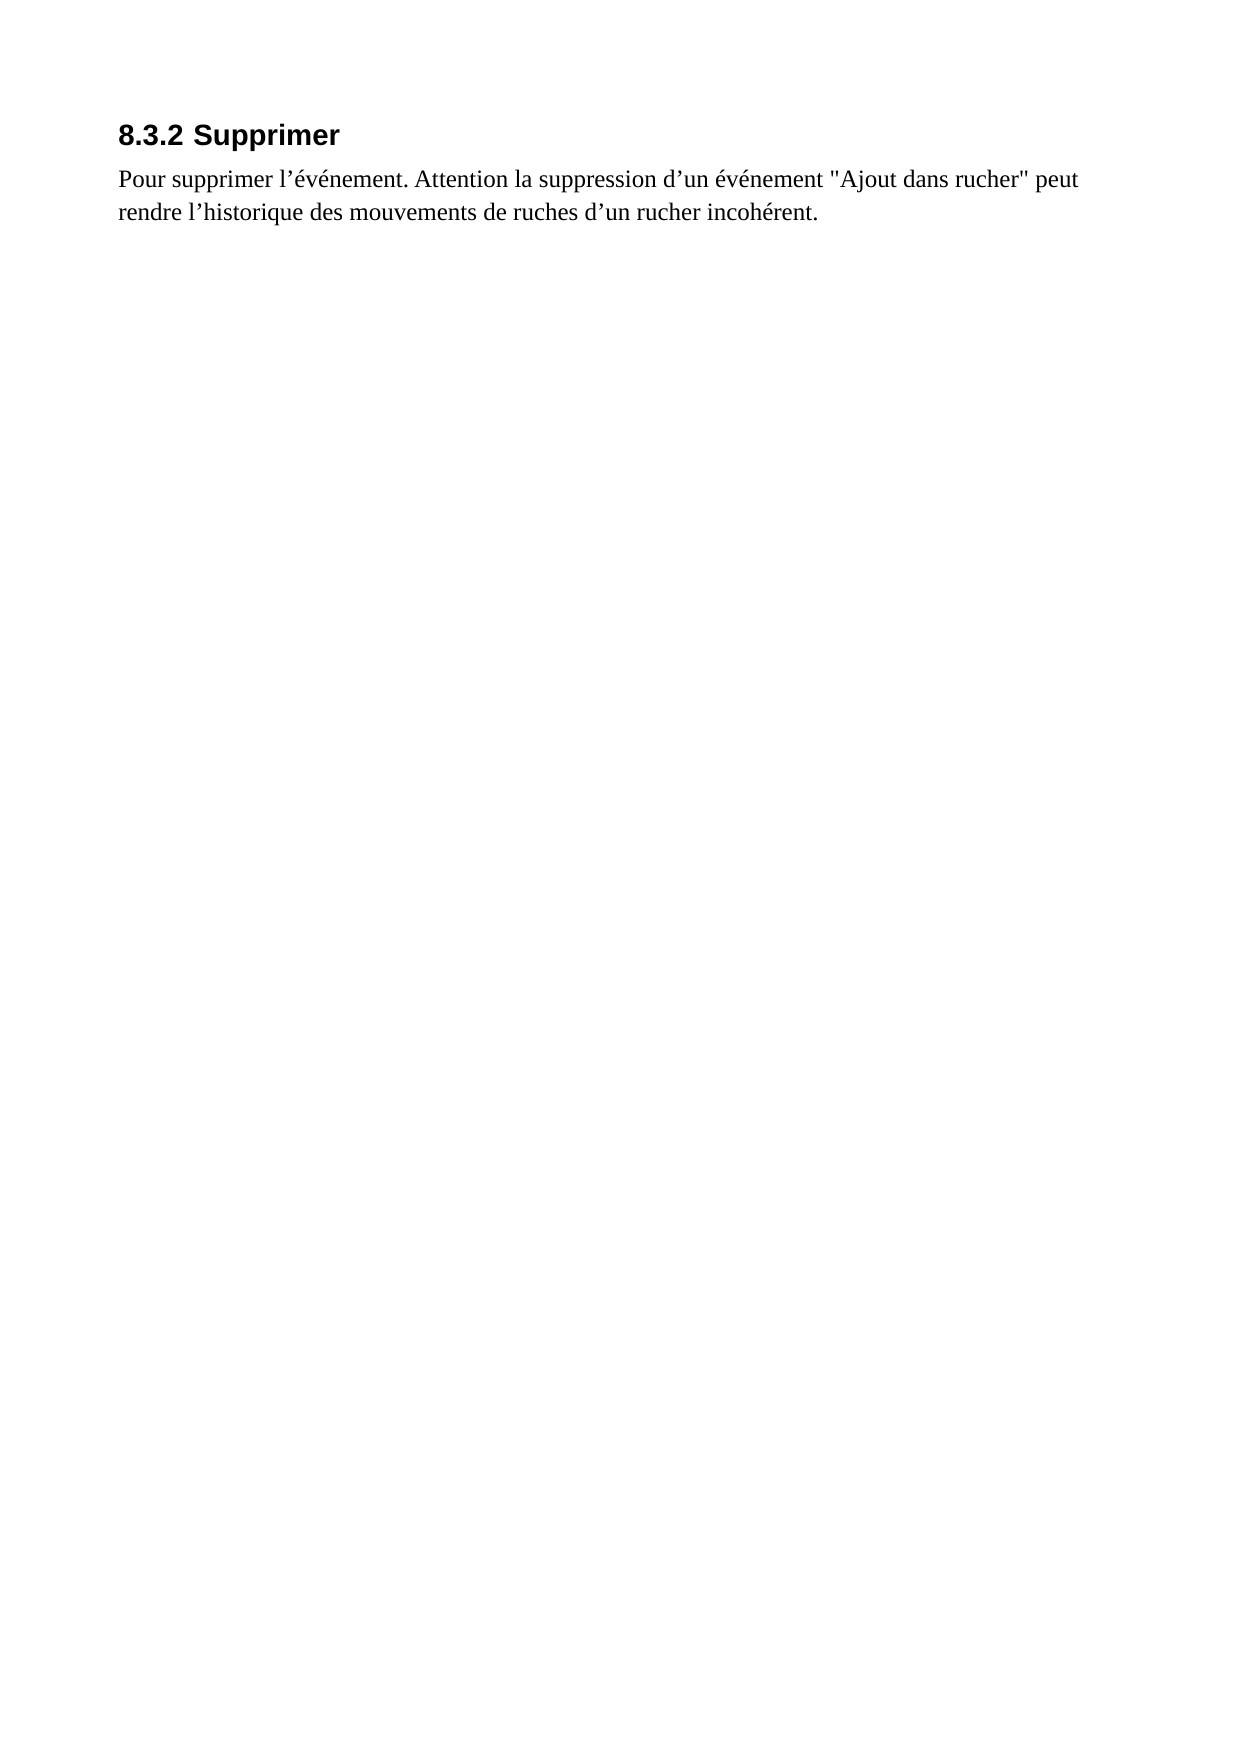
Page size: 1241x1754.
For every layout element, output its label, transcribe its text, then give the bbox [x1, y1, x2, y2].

subtitle Supprimer [118, 118, 1122, 152]
text Pour supprimer l’événement. Attention la suppression d’un événement "Ajout dans rucher" peut rendre l’historique des mouvements de ruches d’un rucher incohérent. [118, 164, 1122, 226]
